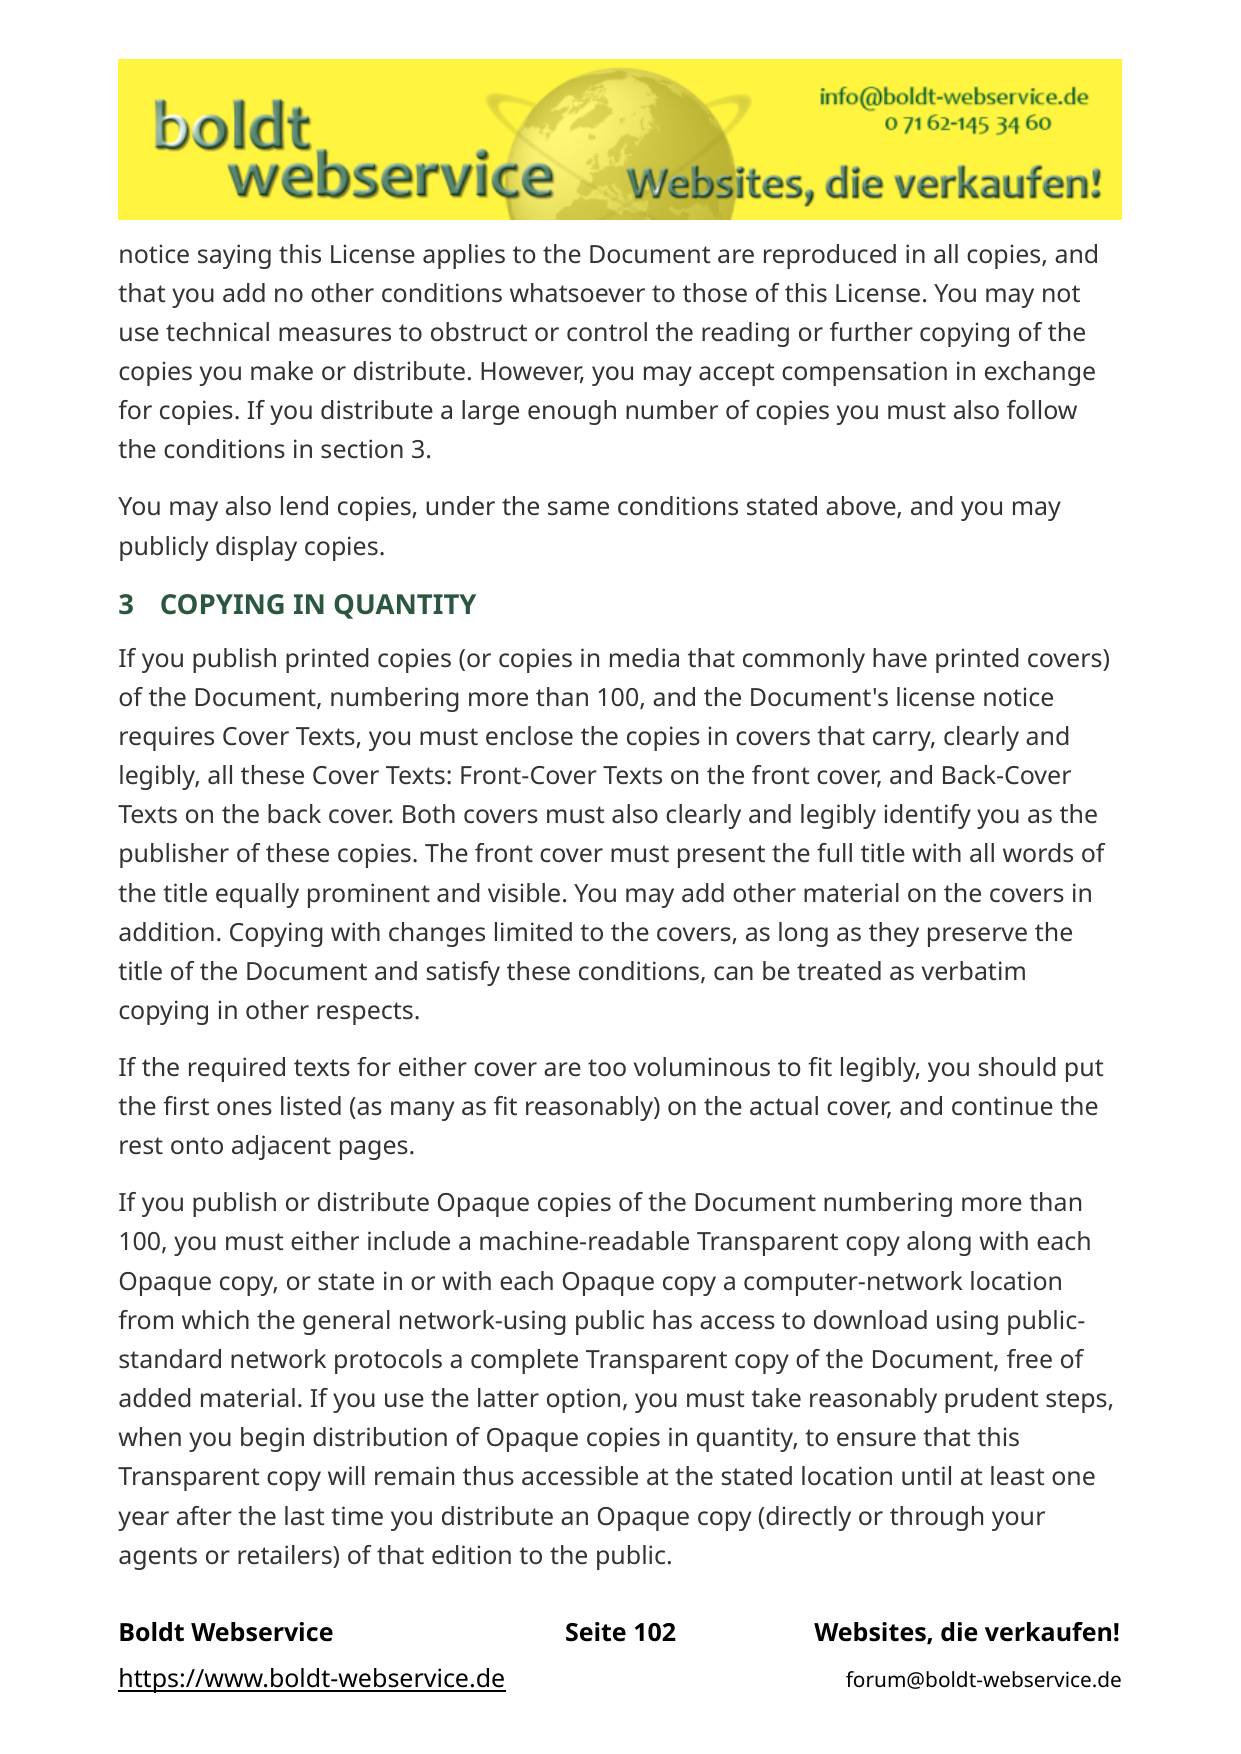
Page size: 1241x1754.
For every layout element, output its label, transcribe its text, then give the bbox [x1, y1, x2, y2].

text If you publish printed copies (or copies in media that commonly have printed covers) of the Document, numbering more than 100, and the Document's license notice requires Cover Texts, you must enclose the copies in covers that carry, clearly and legibly, all these Cover Texts: Front-Cover Texts on the front cover, and Back-Cover Texts on the back cover. Both covers must also clearly and legibly identify you as the publisher of these copies. The front cover must present the full title with all words of the title equally prominent and visible. You may add other material on the covers in addition. Copying with changes limited to the covers, as long as they preserve the title of the Document and satisfy these conditions, can be treated as verbatim copying in other respects. [118, 640, 1122, 1027]
text notice saying this License applies to the Document are reproduced in all copies, and that you add no other conditions whatsoever to those of this License. You may not use technical measures to obstruct or control the reading or further copying of the copies you make or distribute. However, you may accept compensation in exchange for copies. If you distribute a large enough number of copies you must also follow the conditions in section 3. [118, 236, 1122, 466]
text If the required texts for either cover are too voluminous to fit legibly, you should put the first ones listed (as many as fit reasonably) on the actual cover, and continue the rest onto adjacent pages. [118, 1049, 1122, 1162]
picture [118, 59, 1123, 220]
text You may also lend copies, under the same conditions stated above, and you may publicly display copies. [118, 489, 1122, 562]
subtitle COPYING IN QUANTITY [118, 585, 1122, 622]
text If you publish or distribute Opaque copies of the Document numbering more than 100, you must either include a machine-readable Transparent copy along with each Opaque copy, or state in or with each Opaque copy a computer-network location from which the general network-using public has access to download using public-standard network protocols a complete Transparent copy of the Document, free of added material. If you use the latter option, you must take reasonably prudent steps, when you begin distribution of Opaque copies in quantity, to ensure that this Transparent copy will remain thus accessible at the stated location until at least one year after the last time you distribute an Opaque copy (directly or through your agents or retailers) of that edition to the public. [118, 1185, 1122, 1571]
